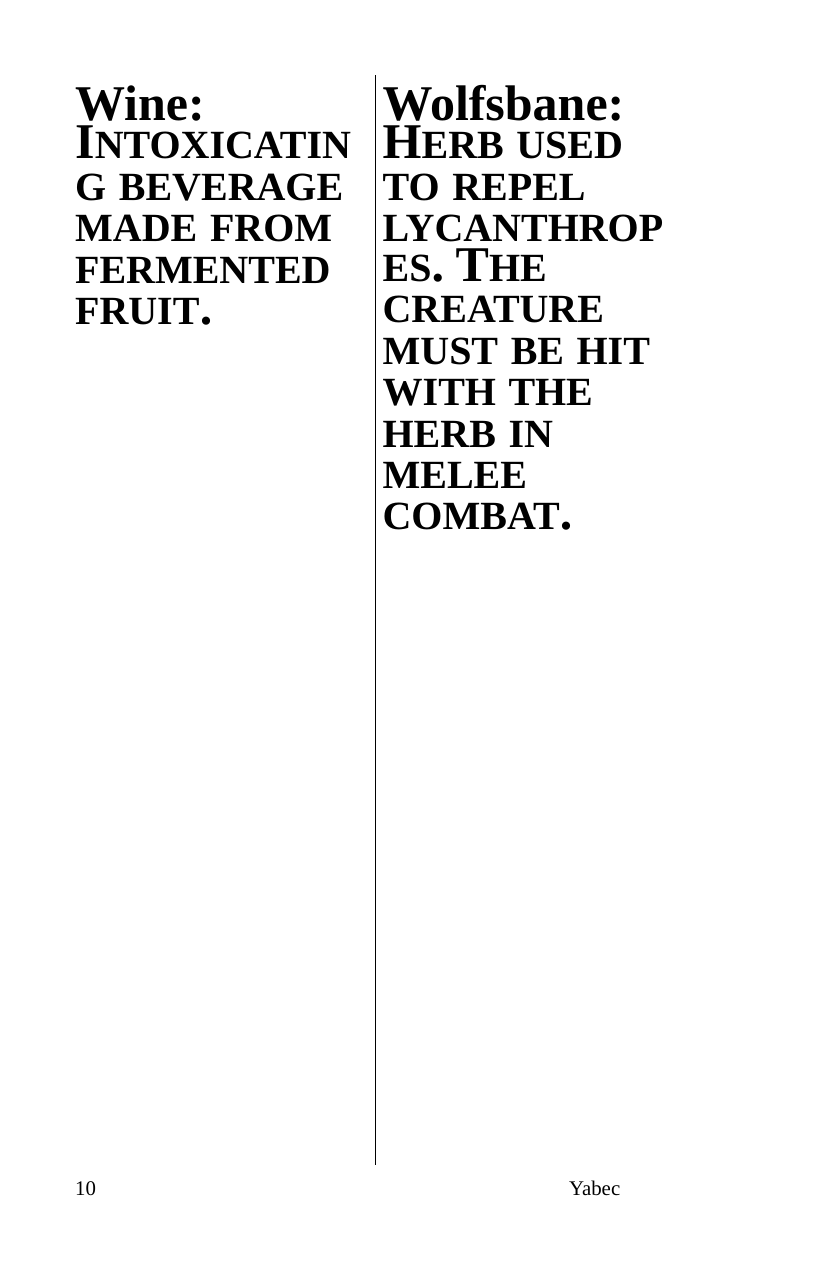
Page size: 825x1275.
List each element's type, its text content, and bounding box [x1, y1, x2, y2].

text Wine: Intoxicating beverage made from fermented fruit. [75, 87, 367, 336]
text Wolfsbane: Herb used to repel lycanthropes. The creature must be hit with the herb in melee combat. [382, 87, 675, 541]
